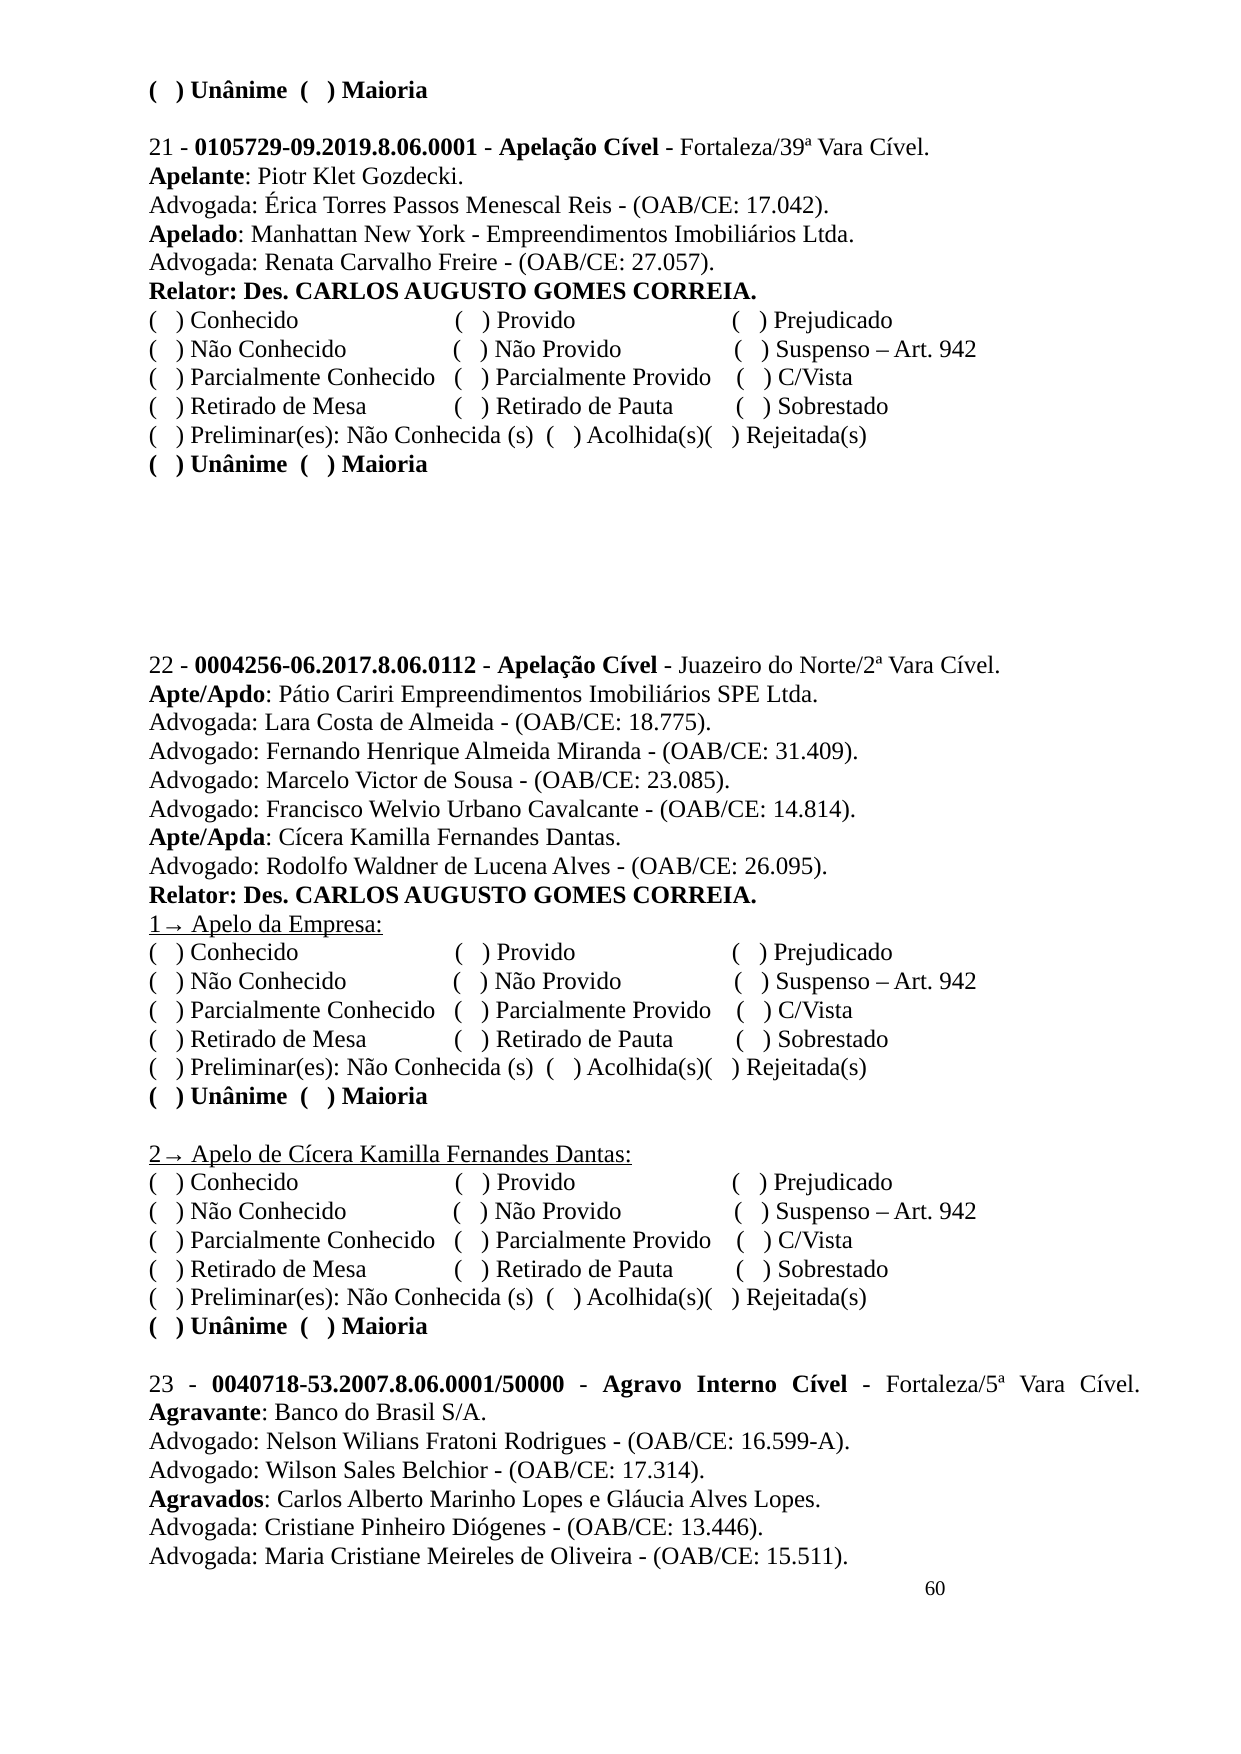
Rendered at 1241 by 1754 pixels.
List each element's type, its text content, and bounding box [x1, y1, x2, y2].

text ( ) Parcialmente Conhecido ( ) Parcialmente Provido ( ) C/Vista [148, 362, 1158, 391]
text Advogado: Rodolfo Waldner de Lucena Alves - (OAB/CE: 26.095). [148, 851, 1141, 880]
text ( ) Conhecido ( ) Provido ( ) Prejudicado [148, 305, 1141, 334]
text ( ) Não Conhecido ( ) Não Provido ( ) Suspenso – Art. 942 [148, 334, 1158, 362]
text Advogada: Maria Cristiane Meireles de Oliveira - (OAB/CE: 15.511). [148, 1541, 1141, 1570]
text Advogado: Marcelo Victor de Sousa - (OAB/CE: 23.085). [148, 765, 1141, 794]
text Apelante: Piotr Klet Gozdecki. [148, 161, 1141, 190]
text Relator: Des. CARLOS AUGUSTO GOMES CORREIA. [148, 276, 1141, 305]
text Agravados: Carlos Alberto Marinho Lopes e Gláucia Alves Lopes. [148, 1484, 1141, 1512]
text ( ) Retirado de Mesa ( ) Retirado de Pauta ( ) Sobrestado [148, 391, 1158, 420]
text 23 - 0040718-53.2007.8.06.0001/50000 - Agravo Interno Cível - Fortaleza/5ª Vara Cível. Agravante: Banco do Brasil S/A. [148, 1369, 1141, 1426]
text Advogada: Érica Torres Passos Menescal Reis - (OAB/CE: 17.042). [148, 190, 1141, 219]
text Advogado: Fernando Henrique Almeida Miranda - (OAB/CE: 31.409). [148, 736, 1141, 765]
text ( ) Retirado de Mesa ( ) Retirado de Pauta ( ) Sobrestado [148, 1024, 1158, 1052]
text 21 - 0105729-09.2019.8.06.0001 - Apelação Cível - Fortaleza/39ª Vara Cível. [148, 132, 1141, 161]
text 22 - 0004256-06.2017.8.06.0112 - Apelação Cível - Juazeiro do Norte/2ª Vara Cível. [148, 650, 1141, 679]
text ( ) Não Conhecido ( ) Não Provido ( ) Suspenso – Art. 942 [148, 1196, 1158, 1225]
text ( ) Unânime ( ) Maioria [148, 449, 1158, 477]
text Advogado: Nelson Wilians Fratoni Rodrigues - (OAB/CE: 16.599-A). [148, 1426, 1141, 1455]
text Advogada: Cristiane Pinheiro Diógenes - (OAB/CE: 13.446). [148, 1512, 1141, 1541]
text Advogada: Lara Costa de Almeida - (OAB/CE: 18.775). [148, 707, 1141, 736]
text Advogado: Wilson Sales Belchior - (OAB/CE: 17.314). [148, 1455, 1141, 1484]
text ( ) Preliminar(es): Não Conhecida (s) ( ) Acolhida(s)( ) Rejeitada(s) [148, 420, 1158, 449]
text Advogado: Francisco Welvio Urbano Cavalcante - (OAB/CE: 14.814). [148, 794, 1141, 822]
text ( ) Unânime ( ) Maioria [148, 75, 1158, 104]
text ( ) Preliminar(es): Não Conhecida (s) ( ) Acolhida(s)( ) Rejeitada(s) [148, 1052, 1158, 1081]
text Advogada: Renata Carvalho Freire - (OAB/CE: 27.057). [148, 247, 1141, 276]
text 1→ Apelo da Empresa: [148, 909, 1141, 937]
text Apte/Apdo: Pátio Cariri Empreendimentos Imobiliários SPE Ltda. [148, 679, 1141, 707]
text Apelado: Manhattan New York - Empreendimentos Imobiliários Ltda. [148, 219, 1141, 247]
text ( ) Unânime ( ) Maioria [148, 1311, 1158, 1340]
text Relator: Des. CARLOS AUGUSTO GOMES CORREIA. [148, 880, 1141, 909]
text Apte/Apda: Cícera Kamilla Fernandes Dantas. [148, 822, 1141, 851]
text ( ) Parcialmente Conhecido ( ) Parcialmente Provido ( ) C/Vista [148, 995, 1158, 1024]
text 2→ Apelo de Cícera Kamilla Fernandes Dantas: [148, 1139, 1158, 1167]
text ( ) Unânime ( ) Maioria [148, 1081, 1158, 1110]
text ( ) Conhecido ( ) Provido ( ) Prejudicado [148, 1167, 1141, 1196]
text ( ) Retirado de Mesa ( ) Retirado de Pauta ( ) Sobrestado [148, 1254, 1158, 1282]
text ( ) Conhecido ( ) Provido ( ) Prejudicado [148, 937, 1141, 966]
text ( ) Parcialmente Conhecido ( ) Parcialmente Provido ( ) C/Vista [148, 1225, 1158, 1254]
text ( ) Preliminar(es): Não Conhecida (s) ( ) Acolhida(s)( ) Rejeitada(s) [148, 1282, 1158, 1311]
text ( ) Não Conhecido ( ) Não Provido ( ) Suspenso – Art. 942 [148, 966, 1158, 995]
